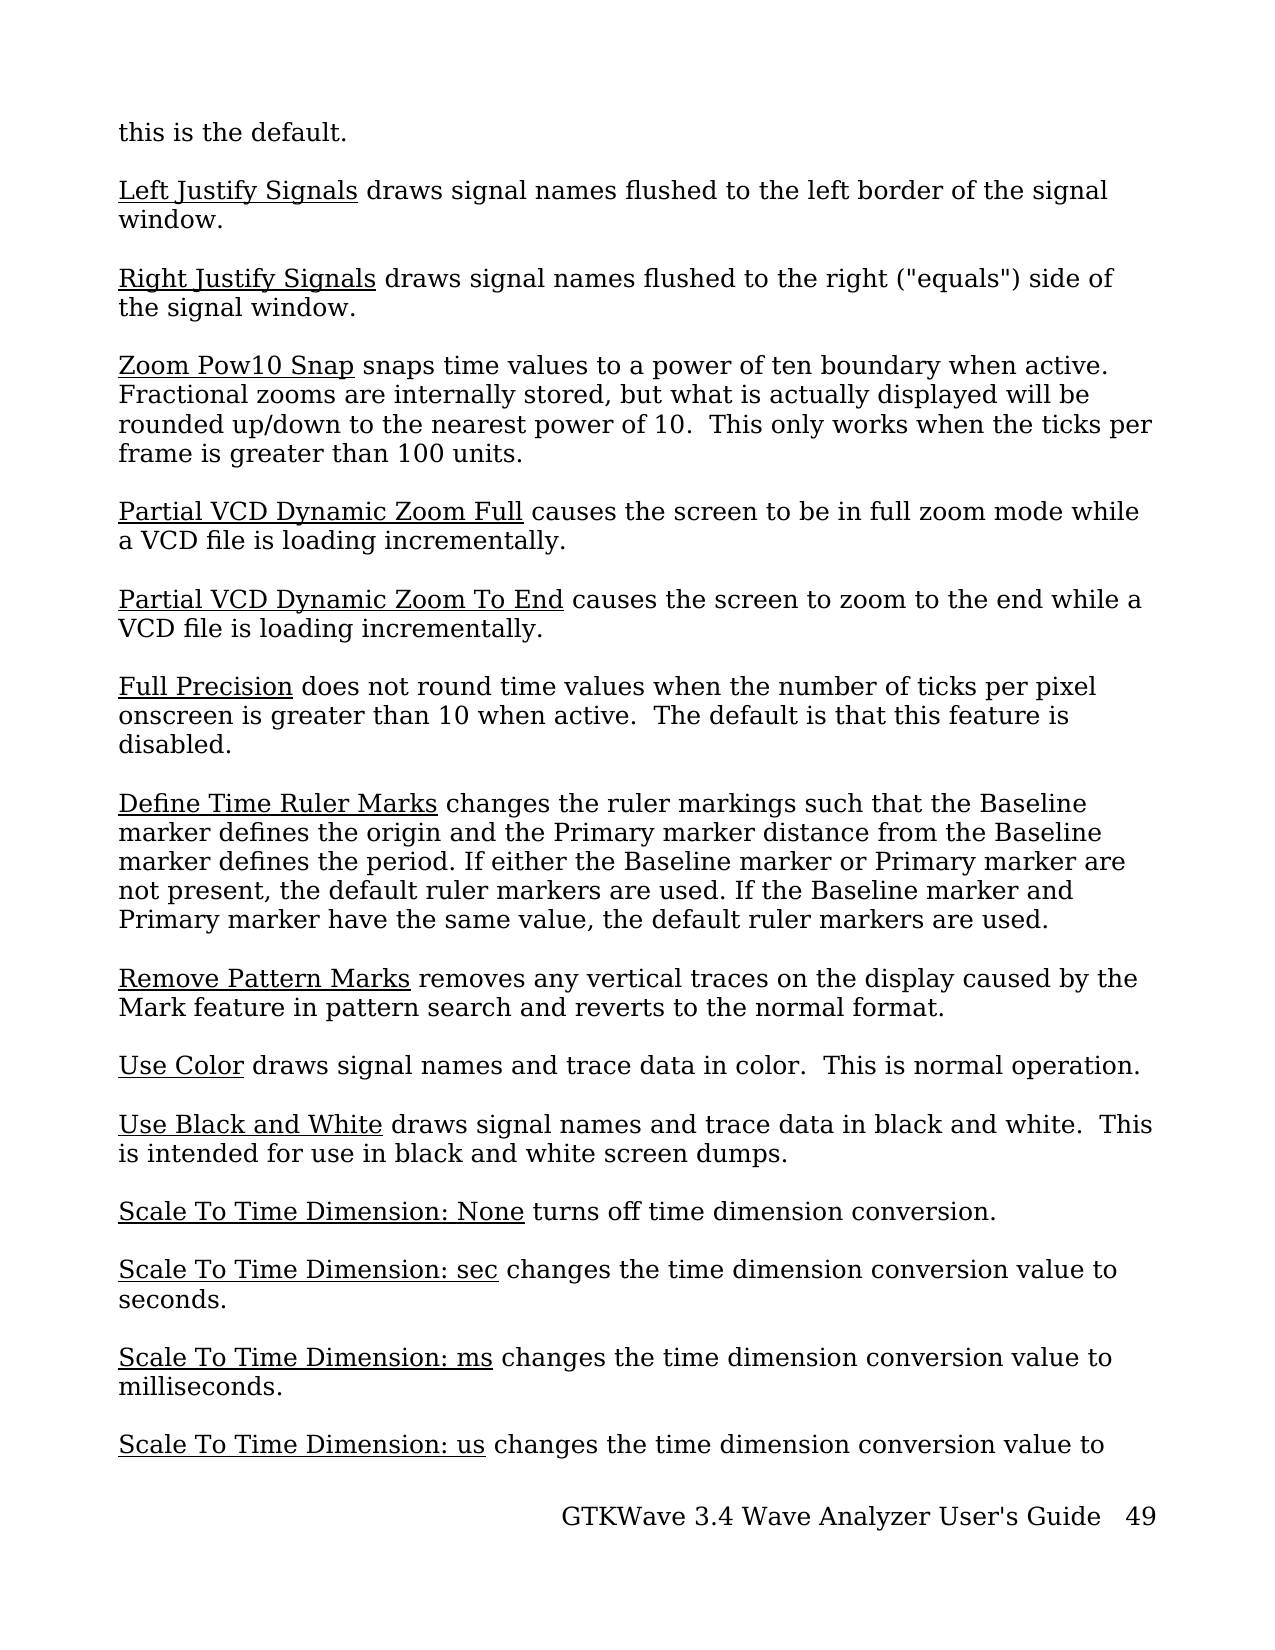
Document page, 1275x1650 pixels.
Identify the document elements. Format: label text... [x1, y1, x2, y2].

text Use Color draws signal names and trace data in color. This is normal operation. [118, 1051, 1157, 1081]
text Scale To Time Dimension: None turns off time dimension conversion. [118, 1197, 1157, 1226]
text Scale To Time Dimension: us changes the time dimension conversion value to [118, 1431, 1157, 1460]
text Scale To Time Dimension: sec changes the time dimension conversion value to seconds. [118, 1256, 1157, 1314]
text Right Justify Signals draws signal names flushed to the right ("equals") side of the signal window. [118, 264, 1157, 322]
text Zoom Pow10 Snap snaps time values to a power of ten boundary when active. Fractional zooms are internally stored, but what is actually displayed will be rounded up/down to the nearest power of 10. This only works when the ticks per frame is greater than 100 units. [118, 351, 1157, 468]
text Partial VCD Dynamic Zoom To End causes the screen to zoom to the end while a VCD file is loading incrementally. [118, 585, 1157, 643]
text this is the default. [118, 118, 1157, 147]
text Define Time Ruler Marks changes the ruler markings such that the Baseline marker defines the origin and the Primary marker distance from the Baseline marker defines the period. If either the Baseline marker or Primary marker are not present, the default ruler markers are used. If the Baseline marker and Primary marker have the same value, the default ruler markers are used. [118, 789, 1157, 935]
text Full Precision does not round time values when the number of ticks per pixel onscreen is greater than 10 when active. The default is that this feature is disabled. [118, 672, 1157, 760]
text Remove Pattern Marks removes any vertical traces on the display caused by the Mark feature in pattern search and reverts to the normal format. [118, 964, 1157, 1022]
text Left Justify Signals draws signal names flushed to the left border of the signal window. [118, 176, 1157, 235]
text Use Black and White draws signal names and trace data in black and white. This is intended for use in black and white screen dumps. [118, 1110, 1157, 1168]
text Scale To Time Dimension: ms changes the time dimension conversion value to milliseconds. [118, 1343, 1157, 1401]
text Partial VCD Dynamic Zoom Full causes the screen to be in full zoom mode while a VCD file is loading incrementally. [118, 497, 1157, 556]
